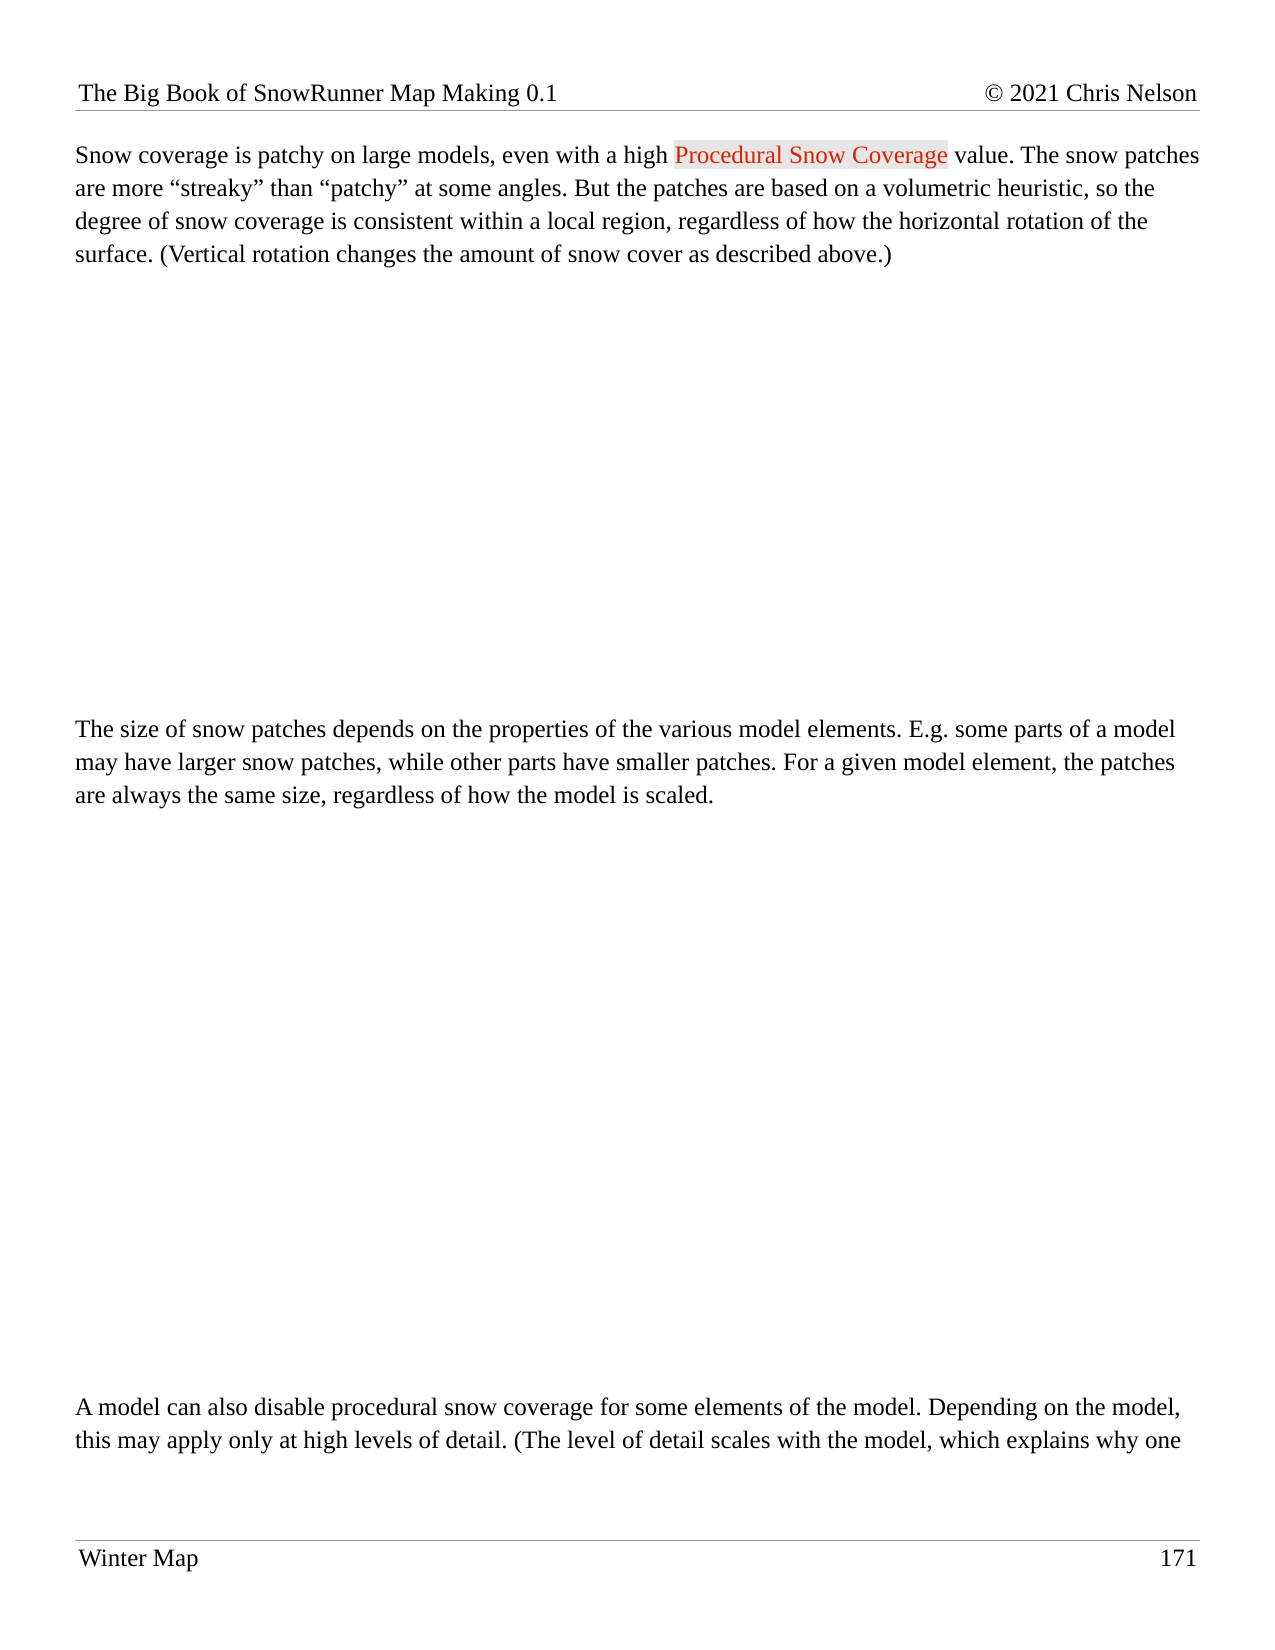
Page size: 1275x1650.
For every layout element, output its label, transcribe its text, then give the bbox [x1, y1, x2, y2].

text Snow coverage is patchy on large models, even with a high Procedural Snow Coverage value. The snow patches are more “streaky” than “patchy” at some angles. But the patches are based on a volumetric heuristic, so the degree of snow coverage is consistent within a local region, regardless of how the horizontal rotation of the surface. (Vertical rotation changes the amount of snow cover as described above.) [75, 140, 1200, 268]
text The size of snow patches depends on the properties of the various model elements. E.g. some parts of a model may have larger snow patches, while other parts have smaller patches. For a given model element, the patches are always the same size, regardless of how the model is scaled. [75, 714, 1200, 809]
text A model can also disable procedural snow coverage for some elements of the model. Depending on the model, this may apply only at high levels of detail. (The level of detail scales with the model, which explains why one [75, 1392, 1200, 1454]
